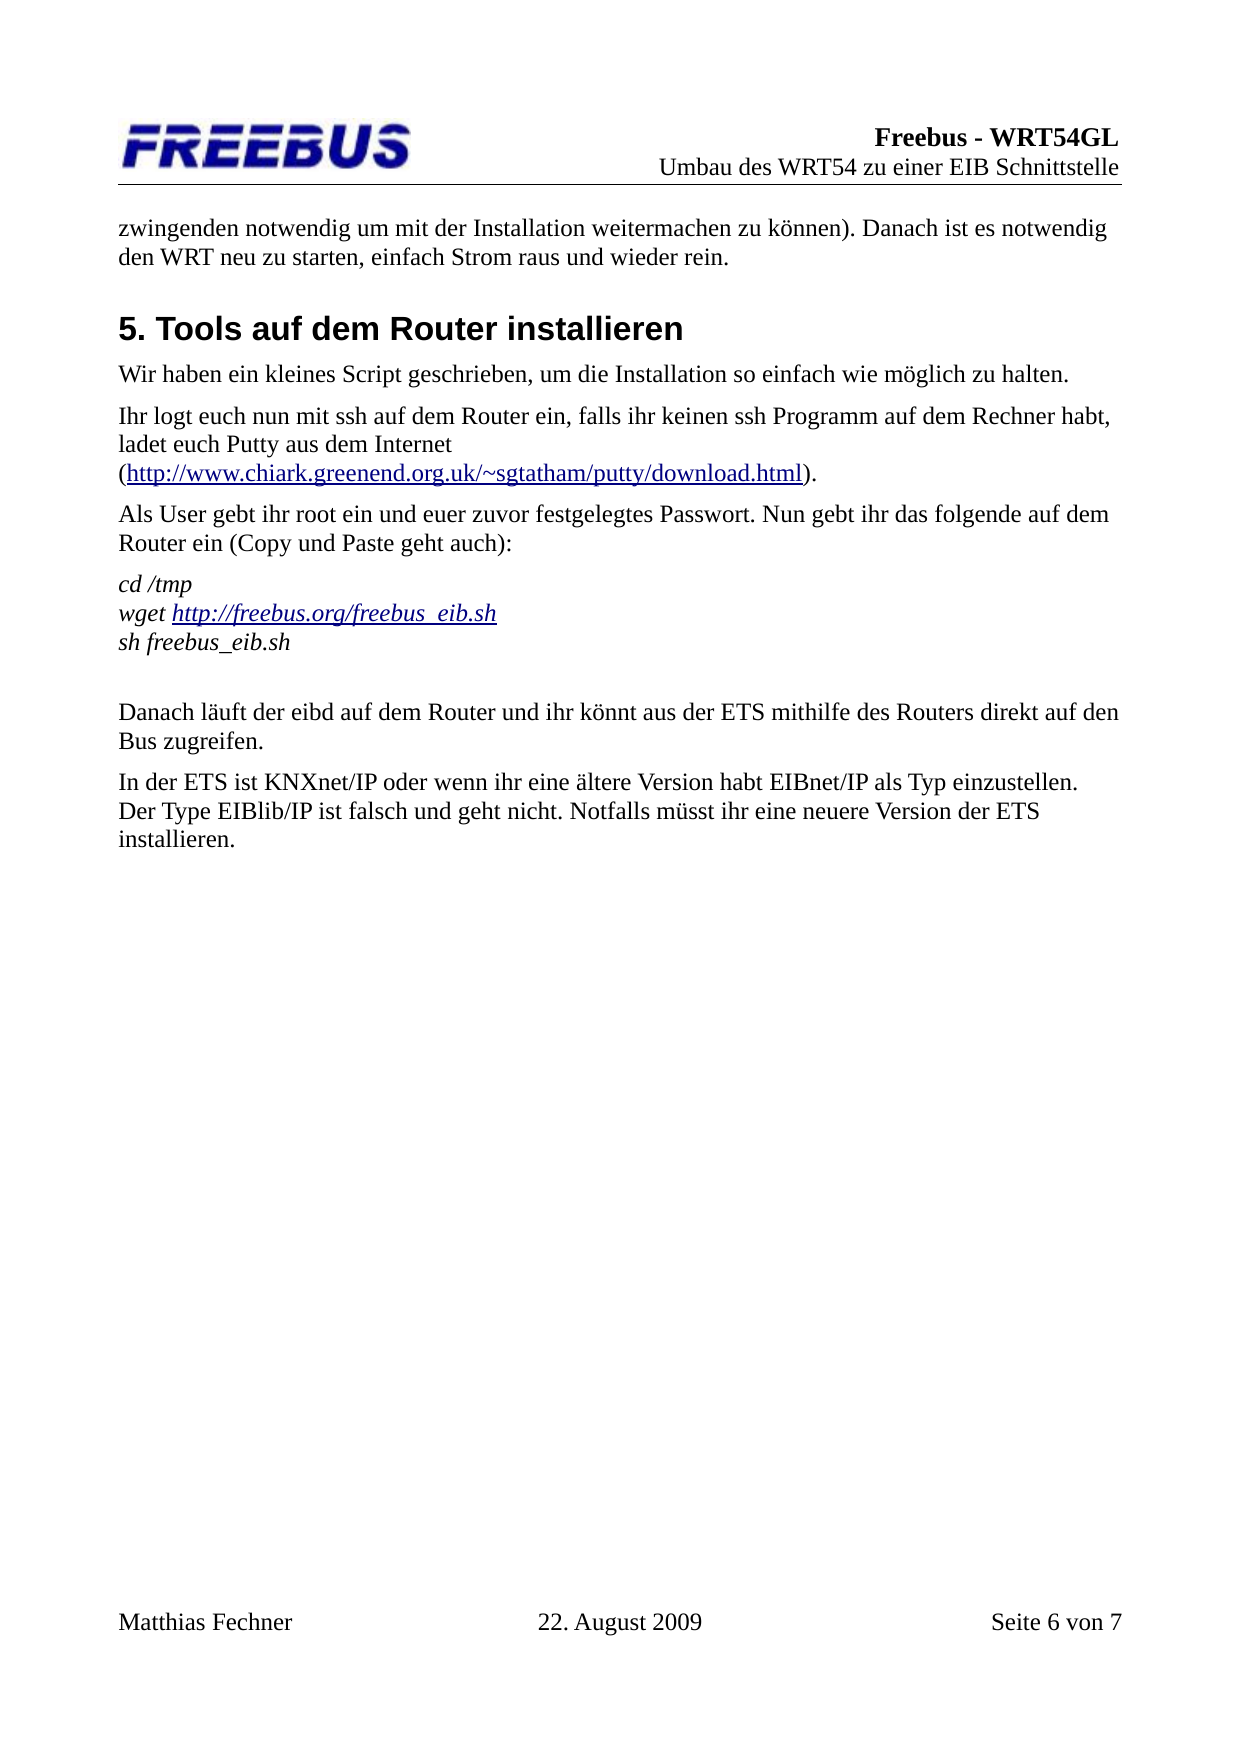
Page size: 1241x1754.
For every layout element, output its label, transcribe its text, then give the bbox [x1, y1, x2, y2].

text In der ETS ist KNXnet/IP oder wenn ihr eine ältere Version habt EIBnet/IP als Typ einzustellen. Der Type EIBlib/IP ist falsch und geht nicht. Notfalls müsst ihr eine neuere Version der ETS installieren. [118, 767, 1122, 853]
text cd /tmp wget http://freebus.org/freebus_eib.sh sh freebus_eib.sh [118, 569, 1122, 684]
subtitle 5. Tools auf dem Router installieren [118, 308, 1122, 347]
text zwingenden notwendig um mit der Installation weitermachen zu können). Danach ist es notwendig den WRT neu zu starten, einfach Strom raus und wieder rein. [118, 213, 1122, 271]
text Ihr logt euch nun mit ssh auf dem Router ein, falls ihr keinen ssh Programm auf dem Rechner habt, ladet euch Putty aus dem Internet (http://www.chiark.greenend.org.uk/~sgtatham/putty/download.html). [118, 401, 1122, 487]
text Als User gebt ihr root ein und euer zuvor festgelegtes Passwort. Nun gebt ihr das folgende auf dem Router ein (Copy und Paste geht auch): [118, 499, 1122, 557]
text Danach läuft der eibd auf dem Router und ihr könnt aus der ETS mithilfe des Routers direkt auf den Bus zugreifen. [118, 697, 1122, 754]
picture [118, 118, 411, 172]
text Wir haben ein kleines Script geschrieben, um die Installation so einfach wie möglich zu halten. [118, 359, 1122, 388]
